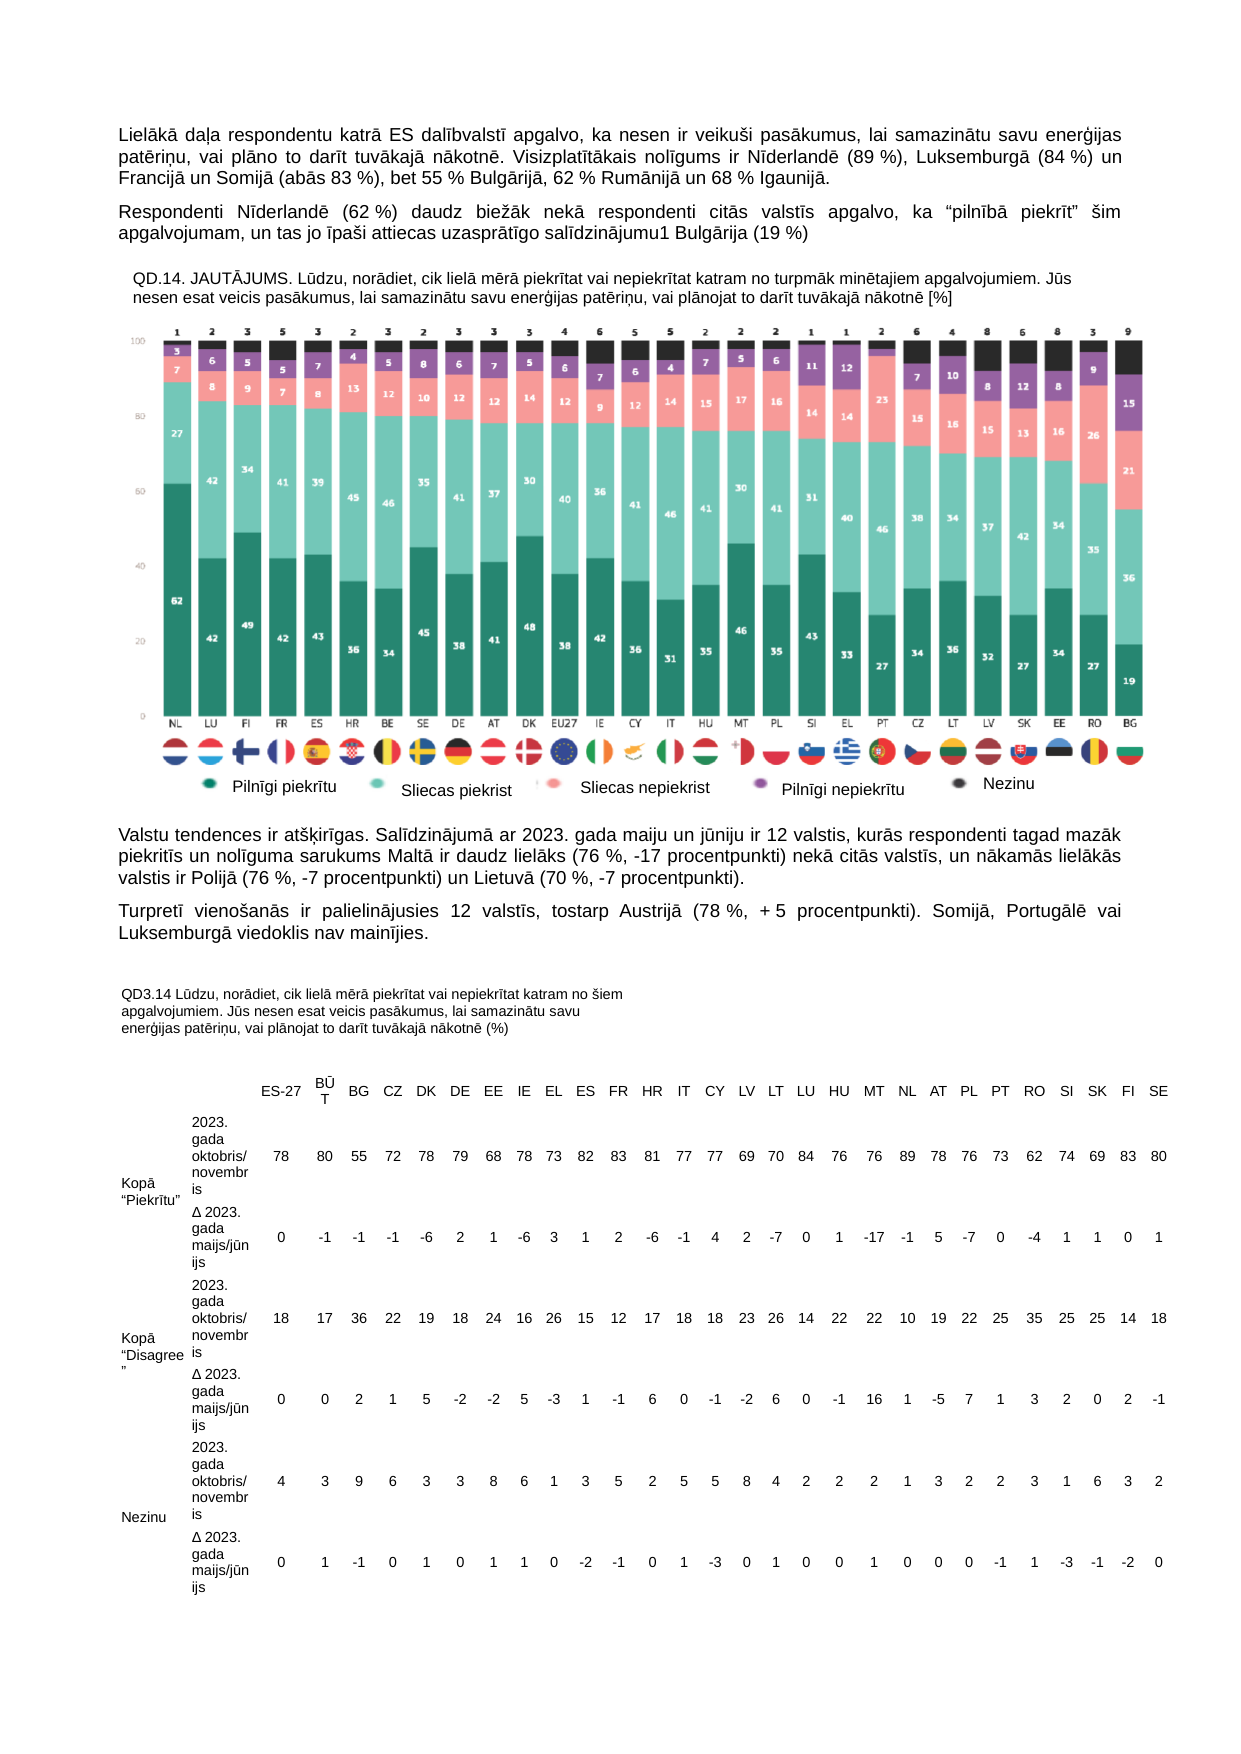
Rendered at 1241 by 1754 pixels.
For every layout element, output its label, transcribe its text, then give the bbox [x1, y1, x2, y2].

table_cell [1053, 1039, 1081, 1071]
table_cell Nezinu [118, 1436, 189, 1598]
table_cell 0 [1114, 1200, 1142, 1273]
table_cell 19 [923, 1273, 954, 1363]
table_cell Δ 2023. gada maijs/jūnijs [189, 1526, 254, 1598]
table_cell 5 [923, 1200, 954, 1273]
table_cell 16 [856, 1363, 892, 1436]
table_cell ES-27 [254, 1071, 308, 1111]
table_cell [443, 1039, 477, 1071]
table_header [1081, 983, 1114, 1039]
table_cell -1 [822, 1363, 856, 1436]
table_cell 26 [538, 1273, 569, 1363]
table_header [732, 983, 761, 1039]
table_cell 23 [732, 1273, 761, 1363]
table_cell 1 [308, 1526, 341, 1598]
table_cell [510, 1039, 538, 1071]
table_header [1114, 983, 1142, 1039]
table_cell 76 [856, 1111, 892, 1200]
table_cell 69 [1081, 1111, 1114, 1200]
table_cell LU [790, 1071, 822, 1111]
table_cell [790, 1039, 822, 1071]
table_cell Δ 2023. gada maijs/jūnijs [189, 1363, 254, 1436]
table_cell 14 [1114, 1273, 1142, 1363]
table_cell LT [761, 1071, 790, 1111]
table_header [984, 983, 1016, 1039]
table_cell 0 [923, 1526, 954, 1598]
table_cell 1 [892, 1363, 923, 1436]
table_cell 2 [732, 1200, 761, 1273]
table_cell 2023. gada oktobris/novembris [189, 1273, 254, 1363]
table_cell 76 [822, 1111, 856, 1200]
table_cell -1 [698, 1363, 732, 1436]
table_cell 2023. gada oktobris/novembris [189, 1111, 254, 1200]
table_cell 1 [409, 1526, 443, 1598]
table_cell [923, 1039, 954, 1071]
table_header [822, 983, 856, 1039]
table_cell AT [923, 1071, 954, 1111]
table_header [1053, 983, 1081, 1039]
table_cell 80 [308, 1111, 341, 1200]
table_cell 4 [254, 1436, 308, 1526]
table_cell 1 [1142, 1200, 1175, 1273]
table_cell 77 [670, 1111, 698, 1200]
table_cell 3 [923, 1436, 954, 1526]
table_cell RO [1016, 1071, 1052, 1111]
table_header [670, 983, 698, 1039]
table_cell 17 [635, 1273, 669, 1363]
table_cell 0 [670, 1363, 698, 1436]
table_cell 1 [1053, 1436, 1081, 1526]
table_cell 22 [822, 1273, 856, 1363]
table_header [790, 983, 822, 1039]
table_cell 73 [538, 1111, 569, 1200]
table_cell [477, 1039, 510, 1071]
table_cell 3 [1016, 1436, 1052, 1526]
table_cell 2 [984, 1436, 1016, 1526]
table_cell 2 [790, 1436, 822, 1526]
table_cell -1 [308, 1200, 341, 1273]
table_cell 18 [254, 1273, 308, 1363]
table_cell 0 [1081, 1363, 1114, 1436]
table_cell 55 [341, 1111, 376, 1200]
table_cell 8 [732, 1436, 761, 1526]
table_cell -1 [602, 1526, 635, 1598]
picture [124, 321, 1152, 802]
table_cell 84 [790, 1111, 822, 1200]
table_cell 25 [1053, 1273, 1081, 1363]
table_cell 68 [477, 1111, 510, 1200]
table_header [892, 983, 923, 1039]
table_cell [892, 1039, 923, 1071]
table_cell [954, 1039, 984, 1071]
table_header [923, 983, 954, 1039]
table_cell DK [409, 1071, 443, 1111]
table_cell -2 [569, 1526, 602, 1598]
table_cell Kopā “Piekrītu” [118, 1111, 189, 1273]
table_cell [189, 1071, 254, 1111]
table_cell -1 [1142, 1363, 1175, 1436]
table_cell 69 [732, 1111, 761, 1200]
table_cell 0 [308, 1363, 341, 1436]
table_cell 22 [856, 1273, 892, 1363]
table_cell -2 [477, 1363, 510, 1436]
table_cell 0 [790, 1363, 822, 1436]
table_cell 3 [308, 1436, 341, 1526]
table_cell 70 [761, 1111, 790, 1200]
table_cell Kopā “Disagree” [118, 1273, 189, 1436]
table_cell MT [856, 1071, 892, 1111]
table_cell 0 [376, 1526, 409, 1598]
table_cell 5 [409, 1363, 443, 1436]
table_cell 15 [569, 1273, 602, 1363]
table_cell NL [892, 1071, 923, 1111]
table_cell 22 [376, 1273, 409, 1363]
table_cell PL [954, 1071, 984, 1111]
table_cell SK [1081, 1071, 1114, 1111]
table_cell 83 [1114, 1111, 1142, 1200]
table_cell -3 [538, 1363, 569, 1436]
table_cell 0 [790, 1200, 822, 1273]
table_cell 36 [341, 1273, 376, 1363]
table_cell EE [477, 1071, 510, 1111]
table_cell 3 [1114, 1436, 1142, 1526]
table_cell 14 [790, 1273, 822, 1363]
table_cell 35 [1016, 1273, 1052, 1363]
table_cell 25 [1081, 1273, 1114, 1363]
table_cell 3 [569, 1436, 602, 1526]
table_cell 5 [698, 1436, 732, 1526]
table_cell 18 [1142, 1273, 1175, 1363]
table_cell 2 [602, 1200, 635, 1273]
table_cell 4 [761, 1436, 790, 1526]
table_cell 5 [602, 1436, 635, 1526]
table_cell [1114, 1039, 1142, 1071]
table_cell [698, 1039, 732, 1071]
table_cell 1 [670, 1526, 698, 1598]
table_cell 10 [892, 1273, 923, 1363]
table_cell 79 [443, 1111, 477, 1200]
table_header [761, 983, 790, 1039]
table_cell 12 [602, 1273, 635, 1363]
table_cell 0 [822, 1526, 856, 1598]
table_cell -1 [602, 1363, 635, 1436]
table_cell 62 [1016, 1111, 1052, 1200]
table_cell -1 [1081, 1526, 1114, 1598]
table_cell -1 [341, 1526, 376, 1598]
table_cell 82 [569, 1111, 602, 1200]
table_cell 17 [308, 1273, 341, 1363]
table_cell PT [984, 1071, 1016, 1111]
table_cell HR [635, 1071, 669, 1111]
table_cell SI [1053, 1071, 1081, 1111]
table_cell -2 [1114, 1526, 1142, 1598]
table_cell EL [538, 1071, 569, 1111]
table_cell 22 [954, 1273, 984, 1363]
table_cell [308, 1039, 341, 1071]
table_cell 77 [698, 1111, 732, 1200]
table_cell 1 [984, 1363, 1016, 1436]
table_cell 0 [254, 1526, 308, 1598]
table_cell 78 [409, 1111, 443, 1200]
table_cell 1 [477, 1200, 510, 1273]
table_cell [538, 1039, 569, 1071]
table_cell 6 [376, 1436, 409, 1526]
text Valstu tendences ir atšķirīgas. Salīdzinājumā ar 2023. gada maiju un jūniju ir 12 valstis, kurās respondenti tagad mazāk piekritīs un nolīguma sarukums Maltā ir daudz lielāks (76 %, -17 procentpunkti) nekā citās valstīs, un nākamās lielākās valstis ir Polijā (76 %, -7 procentpunkti) un Lietuvā (70 %, -7 procentpunkti). [118, 256, 1122, 888]
table_cell 16 [510, 1273, 538, 1363]
table_cell 1 [761, 1526, 790, 1598]
table_cell -3 [1053, 1526, 1081, 1598]
table_cell 0 [443, 1526, 477, 1598]
table_cell 0 [984, 1200, 1016, 1273]
table_cell -1 [984, 1526, 1016, 1598]
table_cell CZ [376, 1071, 409, 1111]
table_cell -2 [732, 1363, 761, 1436]
table_cell 19 [409, 1273, 443, 1363]
table_cell -4 [1016, 1200, 1052, 1273]
table_header [1016, 983, 1052, 1039]
table_cell DE [443, 1071, 477, 1111]
table_cell 6 [761, 1363, 790, 1436]
table_cell 3 [443, 1436, 477, 1526]
table_cell 1 [510, 1526, 538, 1598]
table_cell HU [822, 1071, 856, 1111]
table_cell 73 [984, 1111, 1016, 1200]
table_cell 80 [1142, 1111, 1175, 1200]
table_cell -17 [856, 1200, 892, 1273]
table_cell 76 [954, 1111, 984, 1200]
table_cell [761, 1039, 790, 1071]
table_cell 2 [341, 1363, 376, 1436]
table_header [698, 983, 732, 1039]
table_cell [1081, 1039, 1114, 1071]
table_cell 0 [954, 1526, 984, 1598]
table_cell 6 [635, 1363, 669, 1436]
table_cell [254, 1039, 308, 1071]
table_cell [118, 1039, 189, 1071]
table_header [1142, 983, 1175, 1039]
table_cell BŪT [308, 1071, 341, 1111]
table_cell 0 [635, 1526, 669, 1598]
table_cell -6 [510, 1200, 538, 1273]
table_cell [189, 1039, 254, 1071]
table_cell FI [1114, 1071, 1142, 1111]
table_cell FR [602, 1071, 635, 1111]
table_cell 2 [1114, 1363, 1142, 1436]
table_cell 0 [790, 1526, 822, 1598]
table_cell LV [732, 1071, 761, 1111]
table_cell 81 [635, 1111, 669, 1200]
table_cell -1 [670, 1200, 698, 1273]
table_header [954, 983, 984, 1039]
table_cell 1 [892, 1436, 923, 1526]
table_cell 78 [254, 1111, 308, 1200]
table_cell 3 [538, 1200, 569, 1273]
table_cell 6 [510, 1436, 538, 1526]
table_cell -6 [635, 1200, 669, 1273]
table_cell 1 [856, 1526, 892, 1598]
table_cell 0 [254, 1200, 308, 1273]
table_cell 2 [635, 1436, 669, 1526]
table_cell 2 [1053, 1363, 1081, 1436]
table_cell 1 [1081, 1200, 1114, 1273]
table_cell -7 [761, 1200, 790, 1273]
table_cell -3 [698, 1526, 732, 1598]
table_cell [341, 1039, 376, 1071]
table_cell 0 [892, 1526, 923, 1598]
table_cell 83 [602, 1111, 635, 1200]
table_cell [635, 1039, 669, 1071]
table_cell [602, 1039, 635, 1071]
table_cell 0 [732, 1526, 761, 1598]
table_cell 1 [538, 1436, 569, 1526]
table_cell 2 [1142, 1436, 1175, 1526]
table_cell 74 [1053, 1111, 1081, 1200]
table_cell -6 [409, 1200, 443, 1273]
table_cell -5 [923, 1363, 954, 1436]
table_cell [670, 1039, 698, 1071]
table_header QD3.14 Lūdzu, norādiet, cik lielā mērā piekrītat vai nepiekrītat katram no šiem apgalvojumiem. Jūs nesen esat veicis pasākumus, lai samazinātu savu enerģijas patēriņu, vai plānojat to darīt tuvākajā nākotnē (%) [118, 983, 635, 1039]
table_cell [376, 1039, 409, 1071]
table_cell 0 [538, 1526, 569, 1598]
table_cell ES [569, 1071, 602, 1111]
table_header [856, 983, 892, 1039]
table_cell 1 [477, 1526, 510, 1598]
table_cell 18 [698, 1273, 732, 1363]
table_cell 1 [822, 1200, 856, 1273]
table_cell [1142, 1039, 1175, 1071]
table_cell 9 [341, 1436, 376, 1526]
table_cell 1 [376, 1363, 409, 1436]
table_cell [1016, 1039, 1052, 1071]
table_cell SE [1142, 1071, 1175, 1111]
table_cell 1 [1016, 1526, 1052, 1598]
table_cell 5 [510, 1363, 538, 1436]
table_cell [118, 1071, 189, 1111]
table_cell 2023. gada oktobris/novembris [189, 1436, 254, 1526]
table_cell [984, 1039, 1016, 1071]
table_cell [732, 1039, 761, 1071]
table_cell 78 [923, 1111, 954, 1200]
table_cell 6 [1081, 1436, 1114, 1526]
table_cell 7 [954, 1363, 984, 1436]
text Turpretī vienošanās ir palielinājusies 12 valstīs, tostarp Austrijā (78 %, + 5 procentpunkti). Somijā, Portugālē vai Luksemburgā viedoklis nav mainījies. [118, 900, 1122, 943]
table_cell 25 [984, 1273, 1016, 1363]
table_header [635, 983, 669, 1039]
table_cell 18 [443, 1273, 477, 1363]
table_cell [856, 1039, 892, 1071]
table_cell 5 [670, 1436, 698, 1526]
table_cell IT [670, 1071, 698, 1111]
table_cell 4 [698, 1200, 732, 1273]
table_cell 89 [892, 1111, 923, 1200]
table_cell 0 [254, 1363, 308, 1436]
table_cell 1 [569, 1363, 602, 1436]
table_cell 2 [822, 1436, 856, 1526]
table_cell 1 [1053, 1200, 1081, 1273]
table_cell [822, 1039, 856, 1071]
table_cell BG [341, 1071, 376, 1111]
table_cell -1 [376, 1200, 409, 1273]
table_cell [409, 1039, 443, 1071]
table_cell 8 [477, 1436, 510, 1526]
table_cell 2 [856, 1436, 892, 1526]
table_cell -7 [954, 1200, 984, 1273]
table_cell 26 [761, 1273, 790, 1363]
table_cell 78 [510, 1111, 538, 1200]
table_cell 2 [954, 1436, 984, 1526]
table_cell IE [510, 1071, 538, 1111]
table_cell 2 [443, 1200, 477, 1273]
table_cell -1 [892, 1200, 923, 1273]
text Respondenti Nīderlandē (62 %) daudz biežāk nekā respondenti citās valstīs apgalvo, ka “pilnībā piekrīt” šim apgalvojumam, un tas jo īpaši attiecas uzasprātīgo salīdzinājumu1 Bulgārija (19 %) [118, 201, 1122, 244]
text Lielākā daļa respondentu katrā ES dalībvalstī apgalvo, ka nesen ir veikuši pasākumus, lai samazinātu savu enerģijas patēriņu, vai plāno to darīt tuvākajā nākotnē. Visizplatītākais nolīgums ir Nīderlandē (89 %), Luksemburgā (84 %) un Francijā un Somijā (abās 83 %), bet 55 % Bulgārijā, 62 % Rumānijā un 68 % Igaunijā. [118, 124, 1122, 189]
table_cell 3 [1016, 1363, 1052, 1436]
table_cell 0 [1142, 1526, 1175, 1598]
table_cell 24 [477, 1273, 510, 1363]
table_cell Δ 2023. gada maijs/jūnijs [189, 1200, 254, 1273]
table_cell -1 [341, 1200, 376, 1273]
table_cell 18 [670, 1273, 698, 1363]
table_cell 72 [376, 1111, 409, 1200]
table_cell CY [698, 1071, 732, 1111]
table_cell -2 [443, 1363, 477, 1436]
table_cell [569, 1039, 602, 1071]
table_cell 3 [409, 1436, 443, 1526]
table_cell 1 [569, 1200, 602, 1273]
